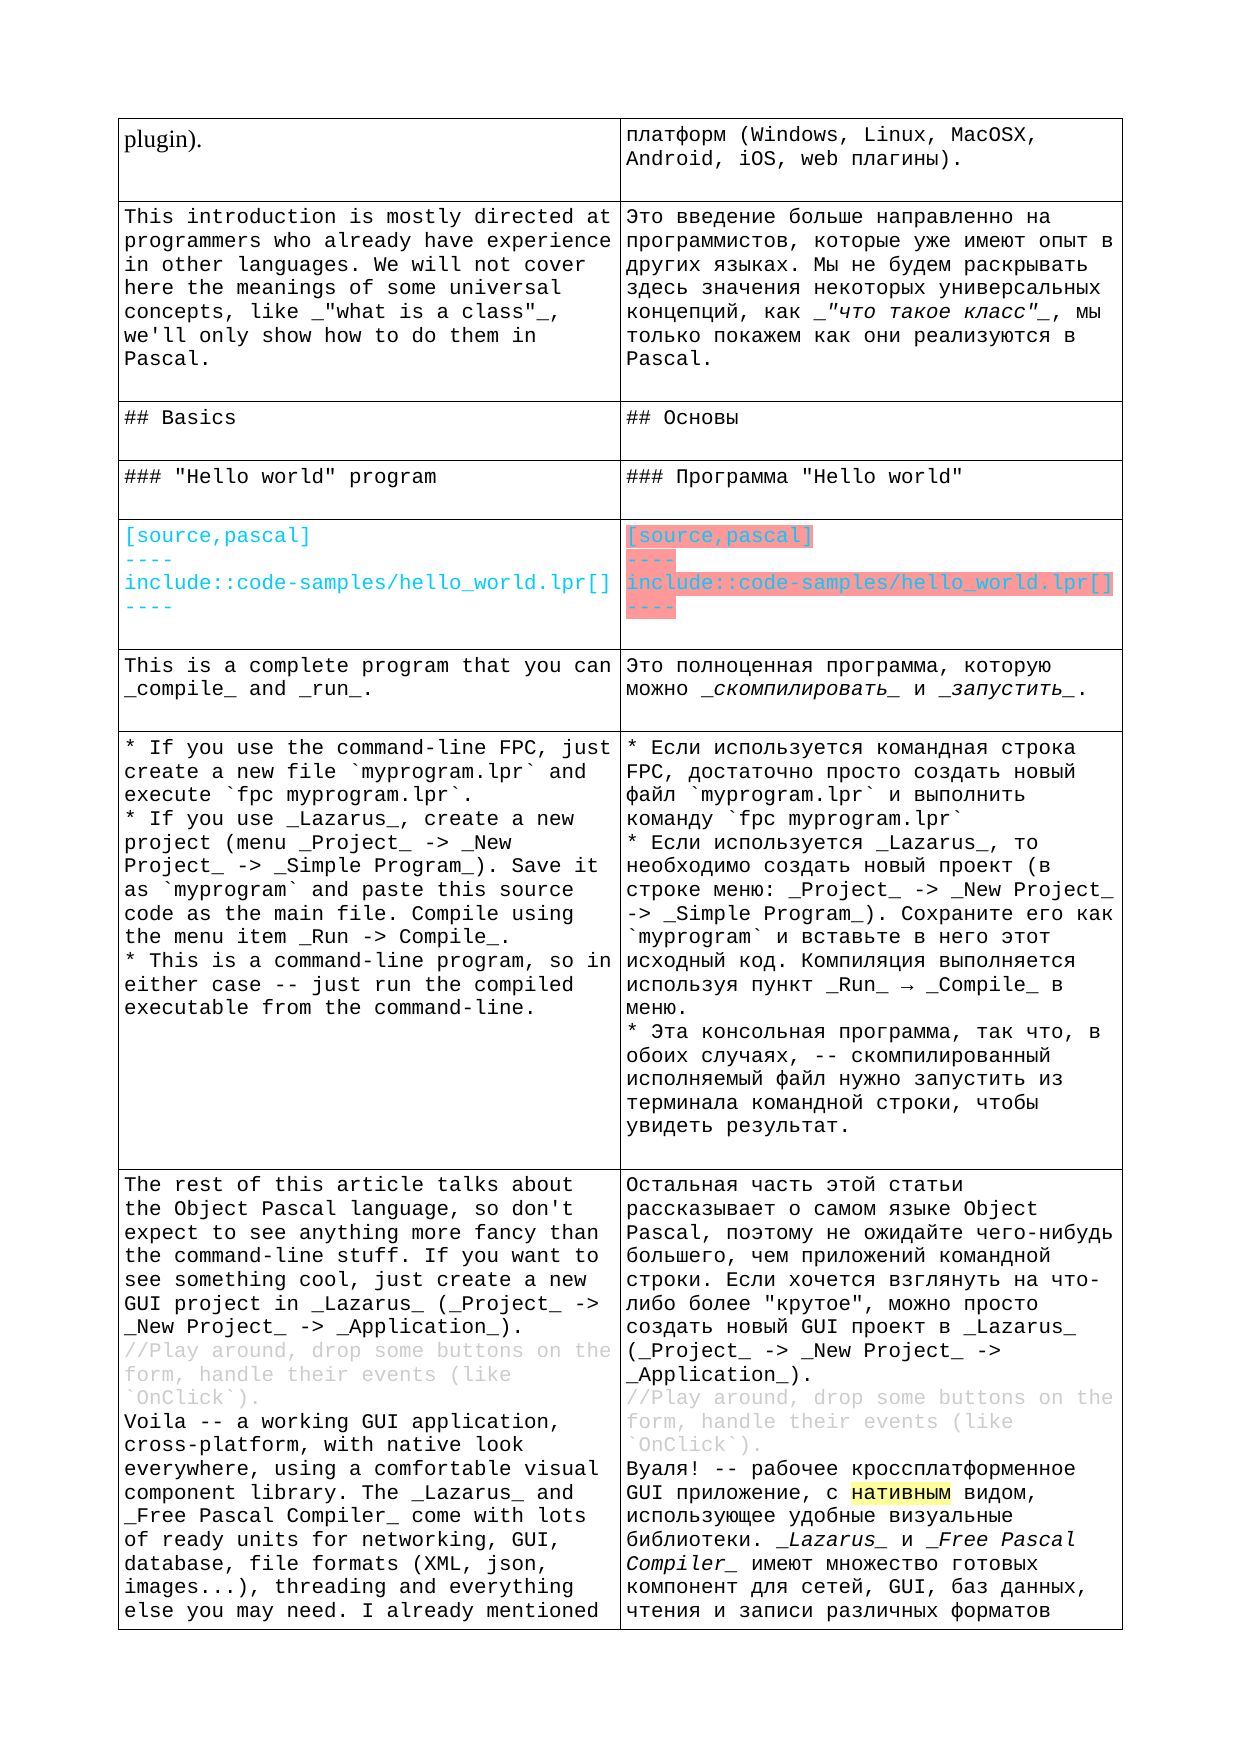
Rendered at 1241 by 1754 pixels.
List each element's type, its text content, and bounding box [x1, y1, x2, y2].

table_cell * If you use the command-line FPC, just create a new file `myprogram.lpr` and execute `fpc myprogram.lpr`. * If you use _Lazarus_, create a new project (menu _Project_ -> _New Project_ -> _Simple Program_). Save it as `myprogram` and paste this source code as the main file. Compile using the menu item _Run -> Compile_. * This is a command-line program, so in either case -- just run the compiled executable from the command-line. [119, 732, 620, 1168]
table_cell ## Basics [119, 402, 620, 460]
table_cell The rest of this article talks about the Object Pascal language, so don't expect to see anything more fancy than the command-line stuff. If you want to see something cool, just create a new GUI project in _Lazarus_ (_Project_ -> _New Project_ -> _Application_). //Play around, drop some buttons on the form, handle their events (like `OnClick`). Voila -- a working GUI application, cross-platform, with native look everywhere, using a comfortable visual component library. The _Lazarus_ and _Free Pascal Compiler_ come with lots of ready units for networking, GUI, database, file formats (XML, json, images...), threading and everything else you may need. I already mentioned [119, 1170, 620, 1629]
table_cell * Если используется командная строка FPC, достаточно просто создать новый файл `myprogram.lpr` и выполнить команду `fpc myprogram.lpr` * Если используется _Lazarus_, то необходимо создать новый проект (в строке меню: _Project_ -> _New Project_ -> _Simple Program_). Сохраните его как `myprogram` и вставьте в него этот исходный код. Компиляция выполняется используя пункт _Run_ → _Compile_ в меню. * Эта консольная программа, так что, в обоих случаях, -- скомпилированный исполняемый файл нужно запустить из терминала командной строки, чтобы увидеть результат. [621, 732, 1122, 1168]
table_cell [source,pascal] ---- include::code-samples/hello_world.lpr[] ---- [621, 520, 1122, 649]
table_cell ### Программа "Hello world" [621, 461, 1122, 519]
table_cell plugin). [119, 119, 620, 201]
table_cell ## Основы [621, 402, 1122, 460]
table_cell This is a complete program that you can _compile_ and _run_. [119, 650, 620, 731]
table_cell Это введение больше направленно на программистов, которые уже имеют опыт в других языках. Мы не будем раскрывать здесь значения некоторых универсальных концепций, как _"что такое класс"_, мы только покажем как они реализуются в Pascal. [621, 202, 1122, 401]
table_cell [source,pascal] ---- include::code-samples/hello_world.lpr[] ---- [119, 520, 620, 649]
table_cell This introduction is mostly directed at programmers who already have experience in other languages. We will not cover here the meanings of some universal concepts, like _"what is a class"_, we'll only show how to do them in Pascal. [119, 202, 620, 401]
table_cell Это полноценная программа, которую можно _скомпилировать_ и _запустить_. [621, 650, 1122, 731]
table_cell ### "Hello world" program [119, 461, 620, 519]
table_cell платформ (Windows, Linux, MacOSX, Android, iOS, web плагины). [621, 119, 1122, 201]
table_cell Остальная часть этой статьи рассказывает о самом языке Object Pascal, поэтому не ожидайте чего-нибудь большего, чем приложений командной строки. Если хочется взглянуть на что-либо более "крутое", можно просто создать новый GUI проект в _Lazarus_ (_Project_ -> _New Project_ -> _Application_). //Play around, drop some buttons on the form, handle their events (like `OnClick`). Вуаля! -- рабочее кроссплатформенное GUI приложение, с нативным видом, использующее удобные визуальные библиотеки. _Lazarus_ и _Free Pascal Compiler_ имеют множество готовых компонент для сетей, GUI, баз данных, чтения и записи различных форматов [621, 1170, 1122, 1629]
